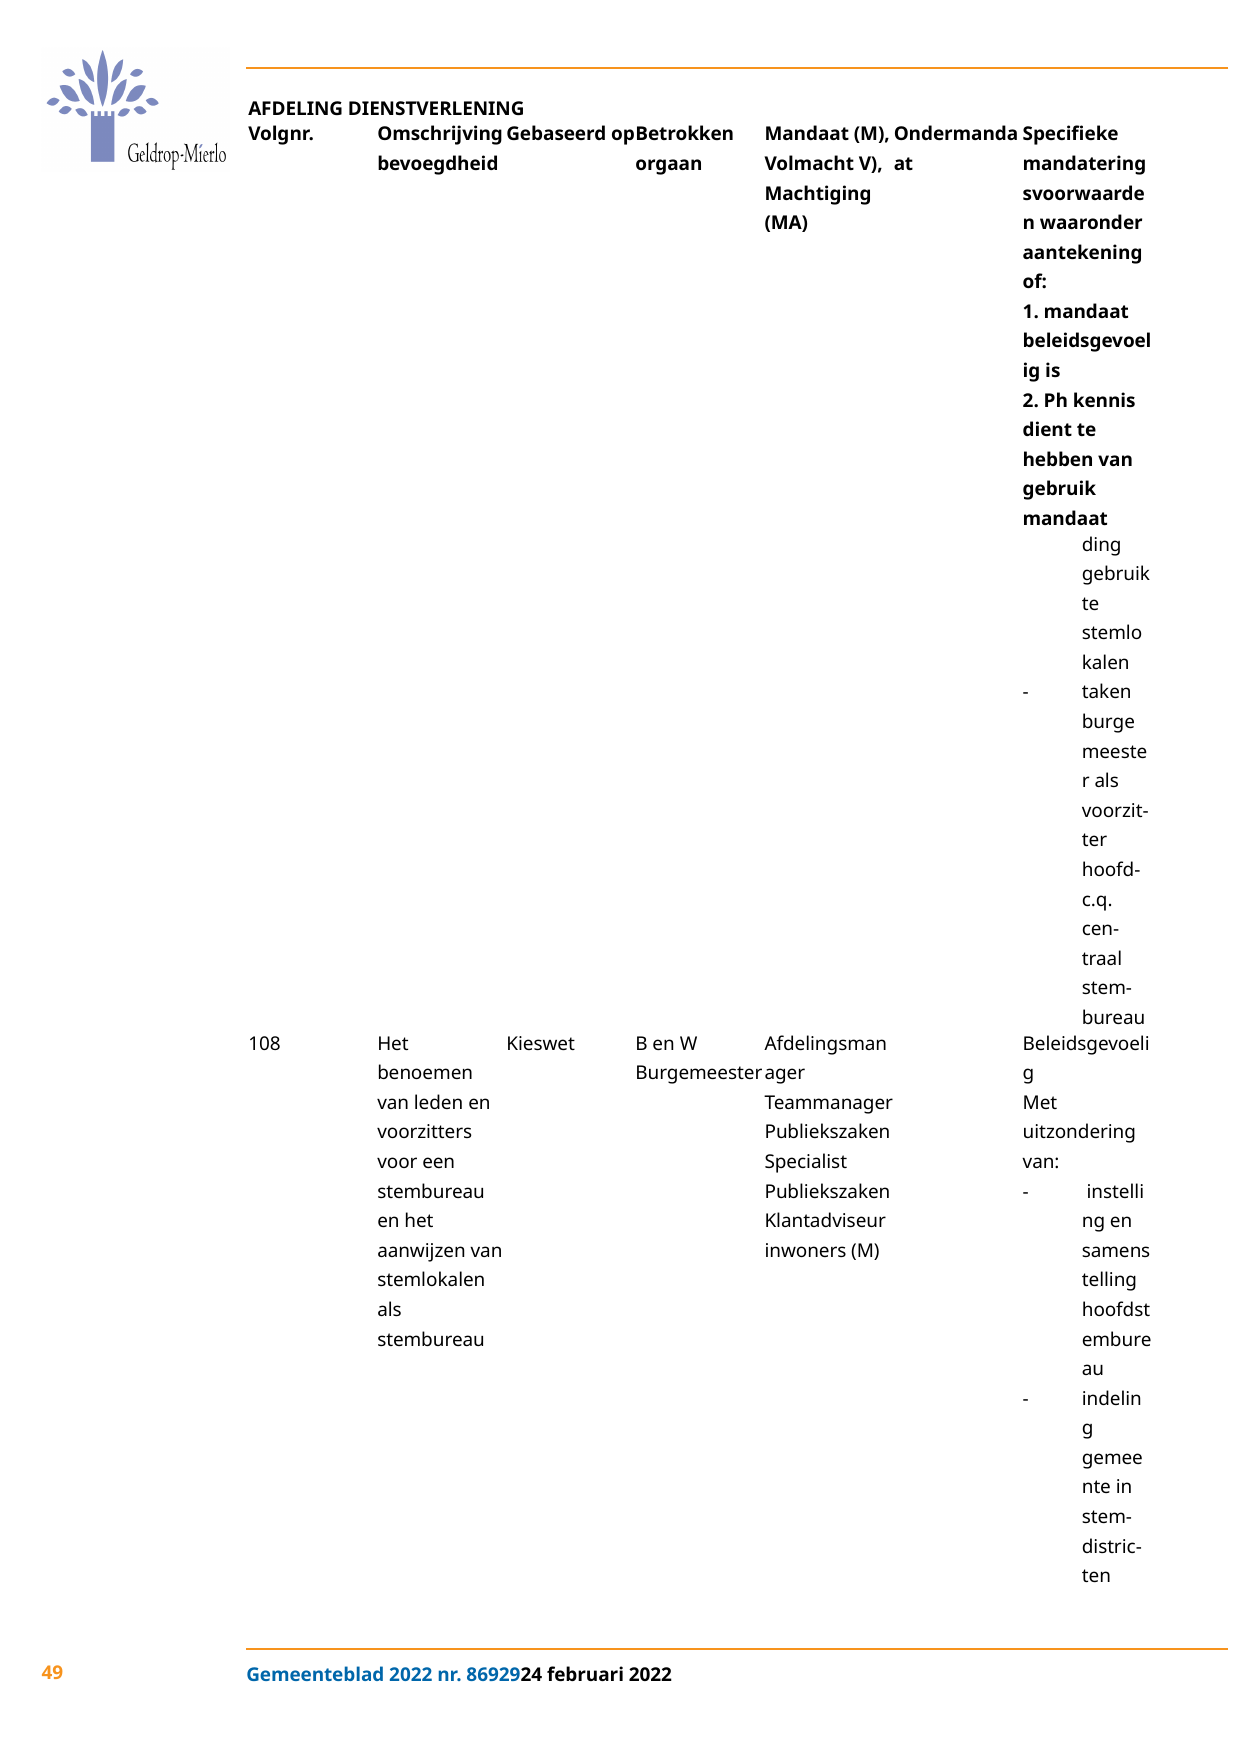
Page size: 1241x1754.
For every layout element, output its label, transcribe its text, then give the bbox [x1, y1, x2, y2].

table_cell Omschrijving bevoegdheid [377, 121, 506, 531]
table_cell Specifieke mandateringsvoorwaarden waaronder aantekening of: 1. mandaat beleidsgevoelig is 2. Ph kennis dient te hebben van gebruik mandaat [1023, 121, 1152, 531]
table_cell [894, 1030, 1022, 1588]
table_cell Gebaseerd op [506, 121, 635, 531]
table_cell Betrokken orgaan [635, 121, 764, 531]
table_cell [894, 531, 1022, 1030]
table_cell 108 [248, 1030, 377, 1588]
table_cell Ondermandaat [894, 121, 1022, 531]
table_cell ding gebruikte stemlokalen taken burgemeester als voorzit­ter hoofd- c.q. cen­traal stem­bureau [1023, 531, 1152, 1030]
table_cell Mandaat (M), Volmacht V), Machtiging (MA) [764, 121, 893, 531]
table_cell Kieswet [506, 1030, 635, 1588]
table_cell Volgnr. [248, 121, 377, 531]
table_cell Beleidsgevoelig Met uitzondering van: instelling en samenstelling hoofdstembureau indeling gemeente in stem­dis­tric­ten [1023, 1030, 1152, 1588]
table_cell [764, 531, 893, 1030]
table_cell [506, 531, 635, 1030]
table_cell B en W Burgemeester [635, 1030, 764, 1588]
table_cell [635, 531, 764, 1030]
table_cell [377, 531, 506, 1030]
table_cell Het benoemen van leden en voorzitters voor een stembureau en het aanwijzen van stemlokalen als stembureau [377, 1030, 506, 1588]
picture [41, 47, 231, 172]
table_cell [248, 531, 377, 1030]
table_cell Afdelingsmanager Teammanager Publiekszaken Specialist Publiekszaken Klantadviseur inwoners (M) [764, 1030, 893, 1588]
table_header AFDELING DIENSTVERLENING [248, 95, 1152, 121]
